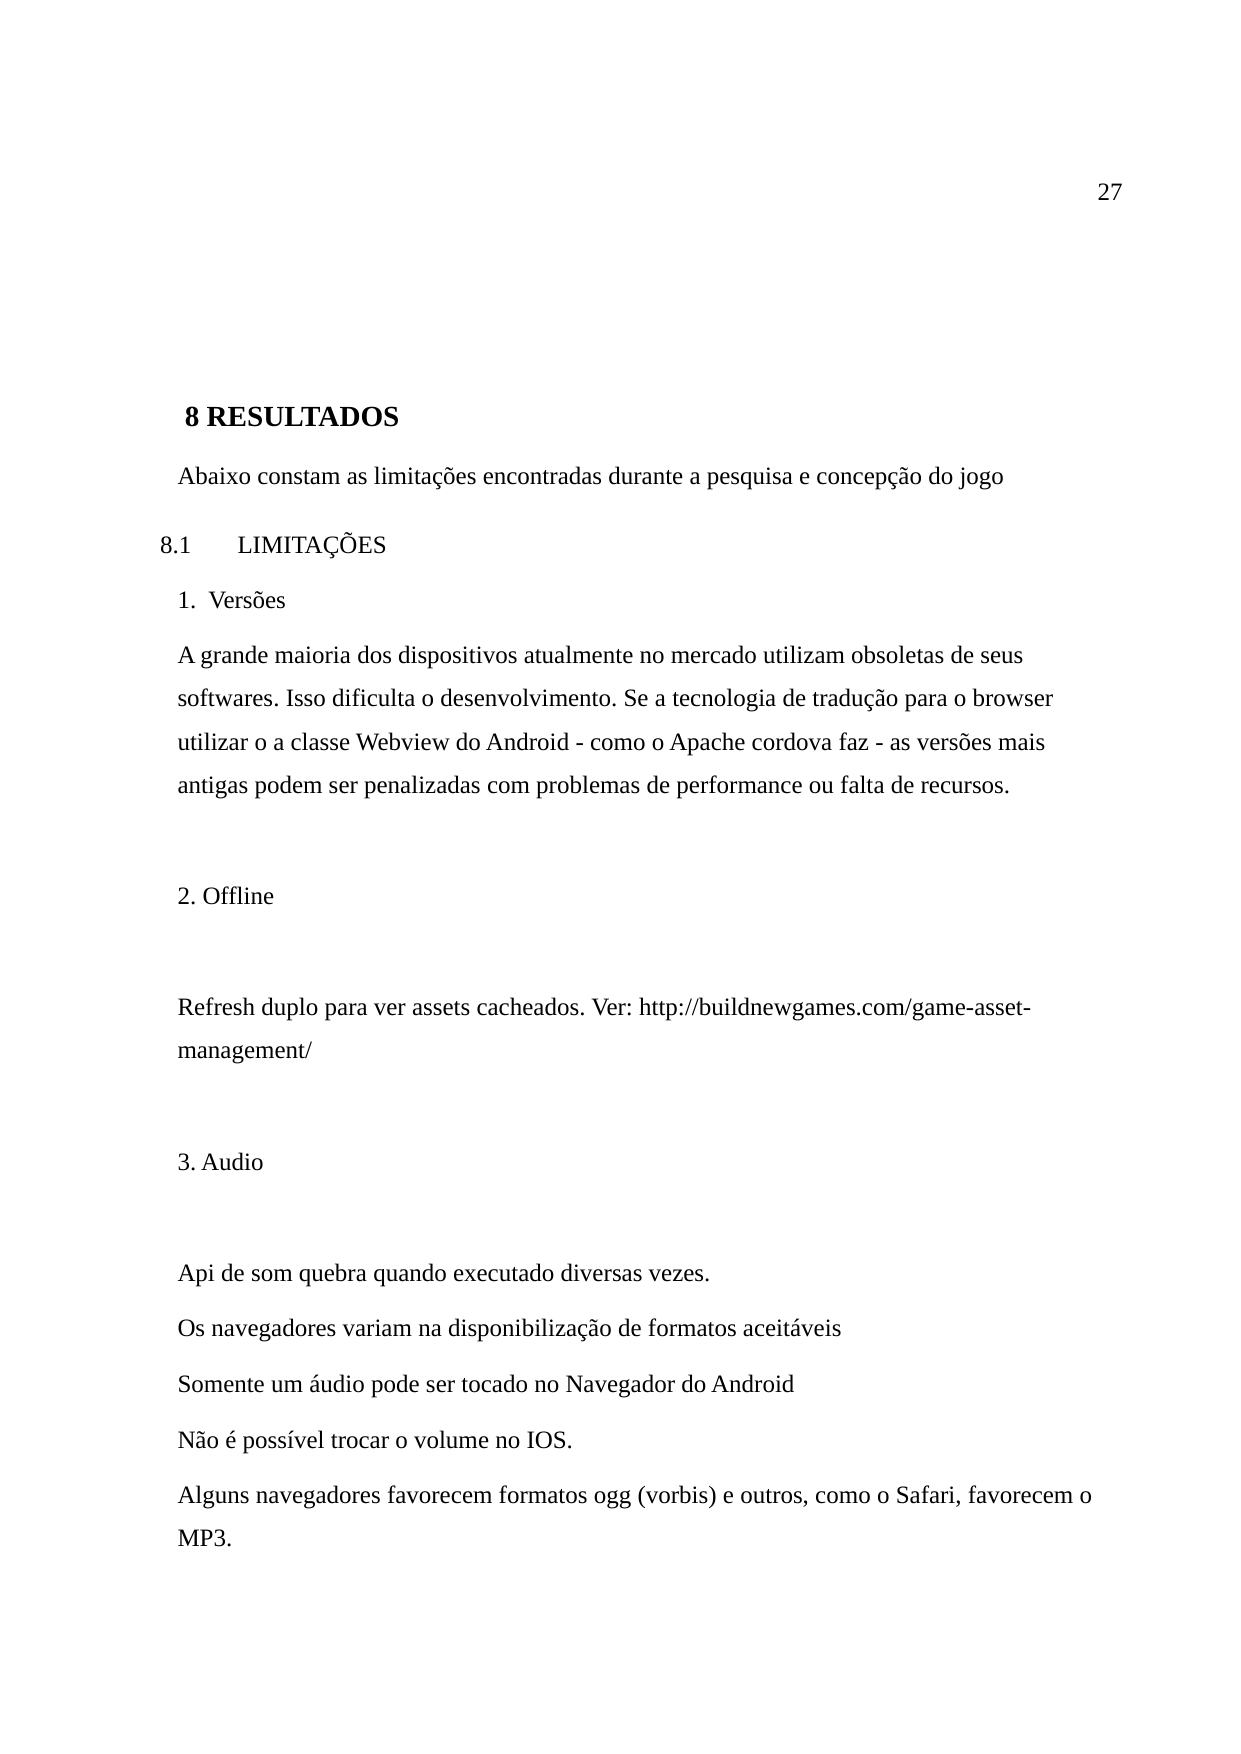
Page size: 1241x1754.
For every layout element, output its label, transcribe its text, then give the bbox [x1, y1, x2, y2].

text Api de som quebra quando executado diversas vezes. [177, 1258, 1122, 1287]
text Refresh duplo para ver assets cacheados. Ver: http://buildnewgames.com/game-asset-management/ [177, 992, 1122, 1064]
text 1. Versões [177, 585, 1122, 613]
text A grande maioria dos dispositivos atualmente no mercado utilizam obsoletas de seus softwares. Isso dificulta o desenvolvimento. Se a tecnologia de tradução para o browser utilizar o a classe Webview do Android - como o Apache cordova faz - as versões mais antigas podem ser penalizadas com problemas de performance ou falta de recursos. [177, 640, 1122, 798]
text Somente um áudio pode ser tocado no Navegador do Android [177, 1369, 1122, 1398]
text Alguns navegadores favorecem formatos ogg (vorbis) e outros, como o Safari, favorecem o MP3. [177, 1480, 1122, 1552]
subtitle RESULTADOS [177, 399, 1122, 432]
text 3. Audio [177, 1147, 1122, 1175]
subtitle LIMITAÇÕES [153, 530, 1122, 558]
text Os navegadores variam na disponibilização de formatos aceitáveis [177, 1313, 1122, 1342]
text Abaixo constam as limitações encontradas durante a pesquisa e concepção do jogo [177, 461, 1122, 490]
text 2. Offline [177, 881, 1122, 910]
text Não é possível trocar o volume no IOS. [177, 1425, 1122, 1453]
